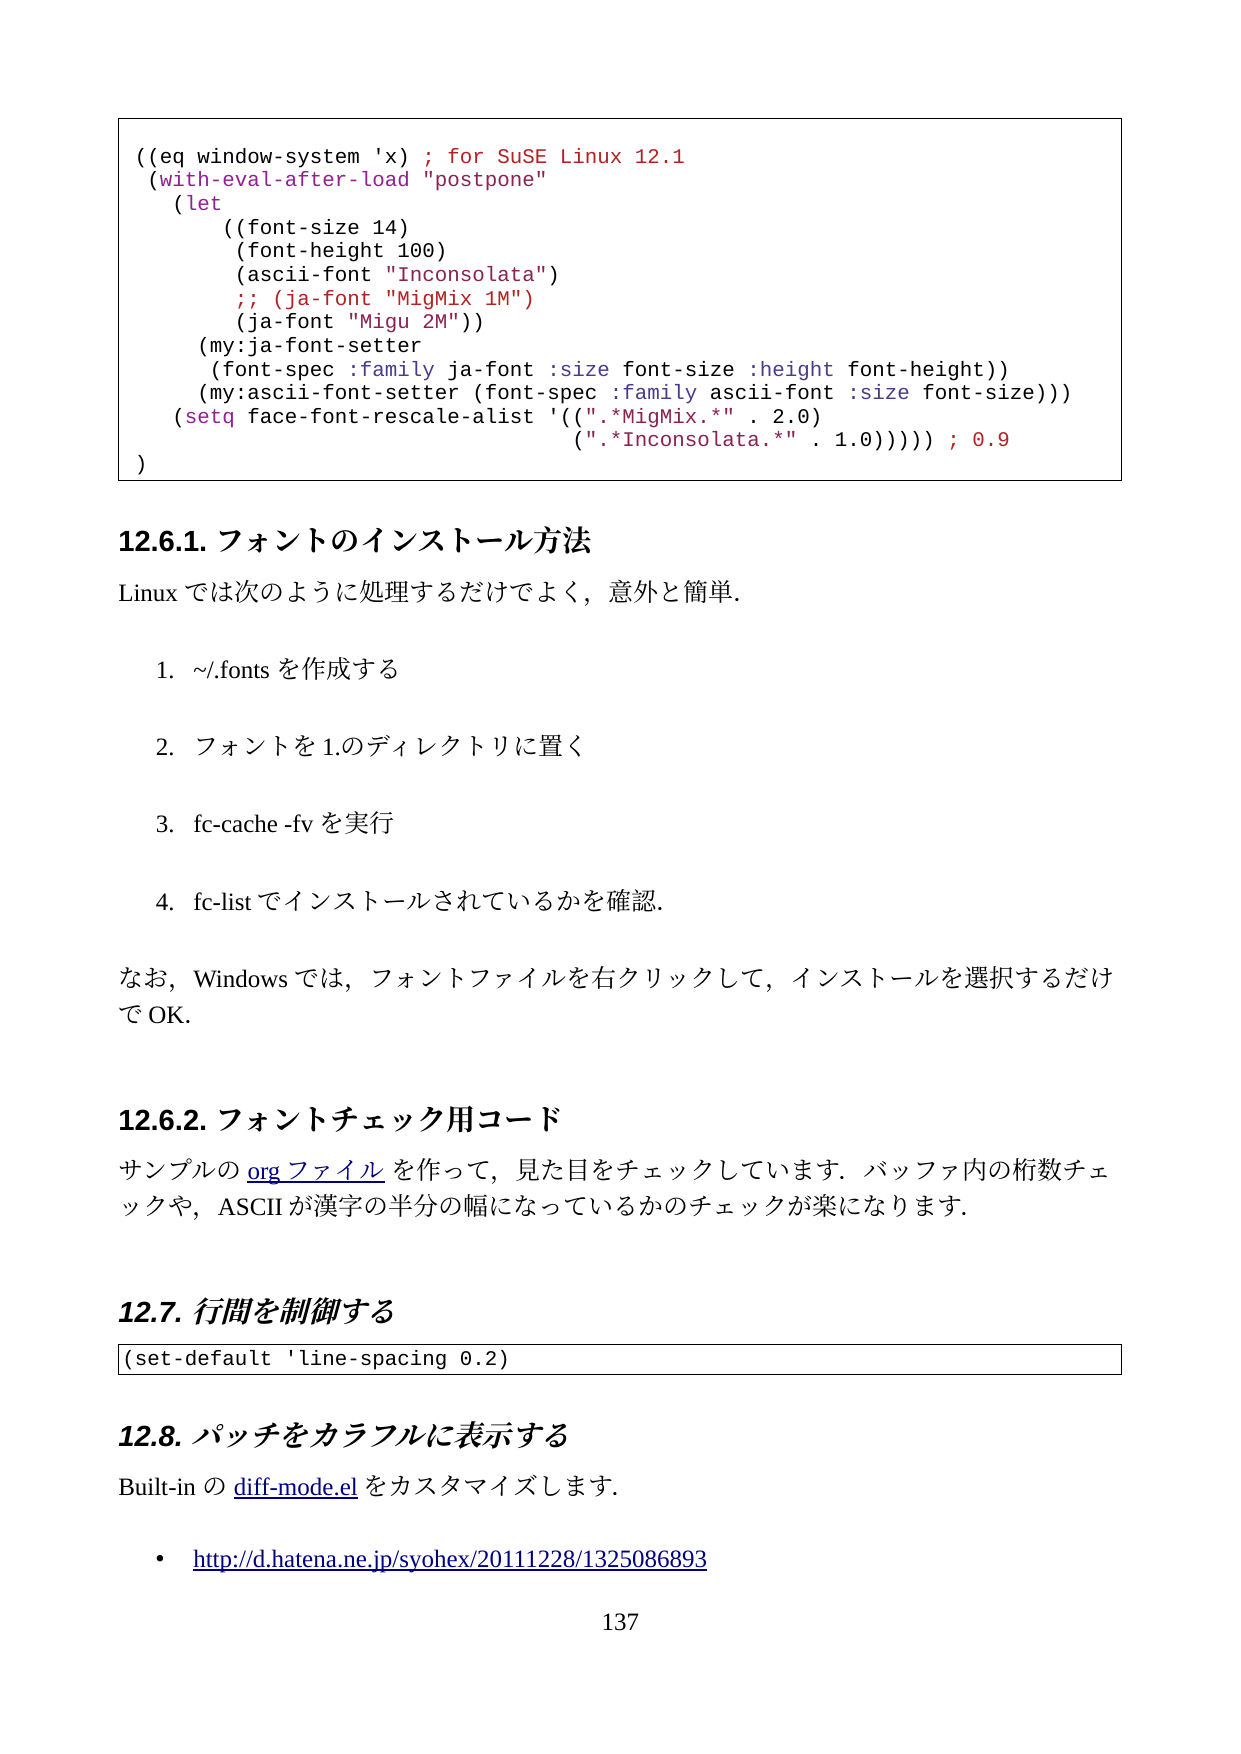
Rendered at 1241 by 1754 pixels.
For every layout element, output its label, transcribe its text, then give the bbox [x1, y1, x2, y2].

list fc-list でインストールされているかを確認． [156, 881, 1122, 946]
text サンプルの orgファイル を作って，見た目をチェックしています．バッファ内の桁数チェックや，ASCIIが漢字の半分の幅になっているかのチェックが楽になります． [118, 1151, 1122, 1252]
text (".*Inconsolata.*" . 1.0))))) ; 0.9 [119, 426, 1121, 449]
text (ascii-font "Inconsolata") [119, 260, 1121, 284]
text ((eq window-system 'x) ; for SuSE Linux 12.1 [119, 142, 1121, 165]
text (let [119, 189, 1121, 213]
text ) [119, 449, 1121, 480]
text Built-in の diff-mode.el をカスタマイズします． [118, 1467, 1122, 1532]
text (set-default 'line-spacing 0.2) [119, 1345, 1121, 1374]
text (ja-font "Migu 2M")) [119, 307, 1121, 331]
text (my:ja-font-setter [119, 331, 1121, 354]
text (setq face-font-rescale-alist '((".*MigMix.*" . 2.0) [119, 402, 1121, 426]
subtitle フォントのインストール方法 [118, 518, 1122, 560]
subtitle 行間を制御する [118, 1289, 1122, 1331]
text (my:ascii-font-setter (font-spec :family ascii-font :size font-size))) [119, 378, 1121, 402]
list http://d.hatena.ne.jp/syohex/20111228/1325086893 [156, 1544, 1122, 1573]
subtitle フォントチェック用コード [118, 1097, 1122, 1138]
text ((font-size 14) [119, 213, 1121, 236]
text (with-eval-after-load "postpone" [119, 165, 1121, 189]
list フォントを1.のディレクトリに置く [156, 727, 1122, 792]
list ~/.fonts を作成する [156, 650, 1122, 714]
subtitle パッチをカラフルに表示する [118, 1412, 1122, 1454]
text ;; (ja-font "MigMix 1M") [119, 284, 1121, 307]
text (font-spec :family ja-font :size font-size :height font-height)) [119, 354, 1121, 378]
text (font-height 100) [119, 236, 1121, 260]
text Linux では次のように処理するだけでよく，意外と簡単． [118, 572, 1122, 637]
text なお，Windows では，フォントファイルを右クリックして，インストールを選択するだけでOK． [118, 958, 1122, 1059]
list fc-cache -fv を実行 [156, 804, 1122, 869]
